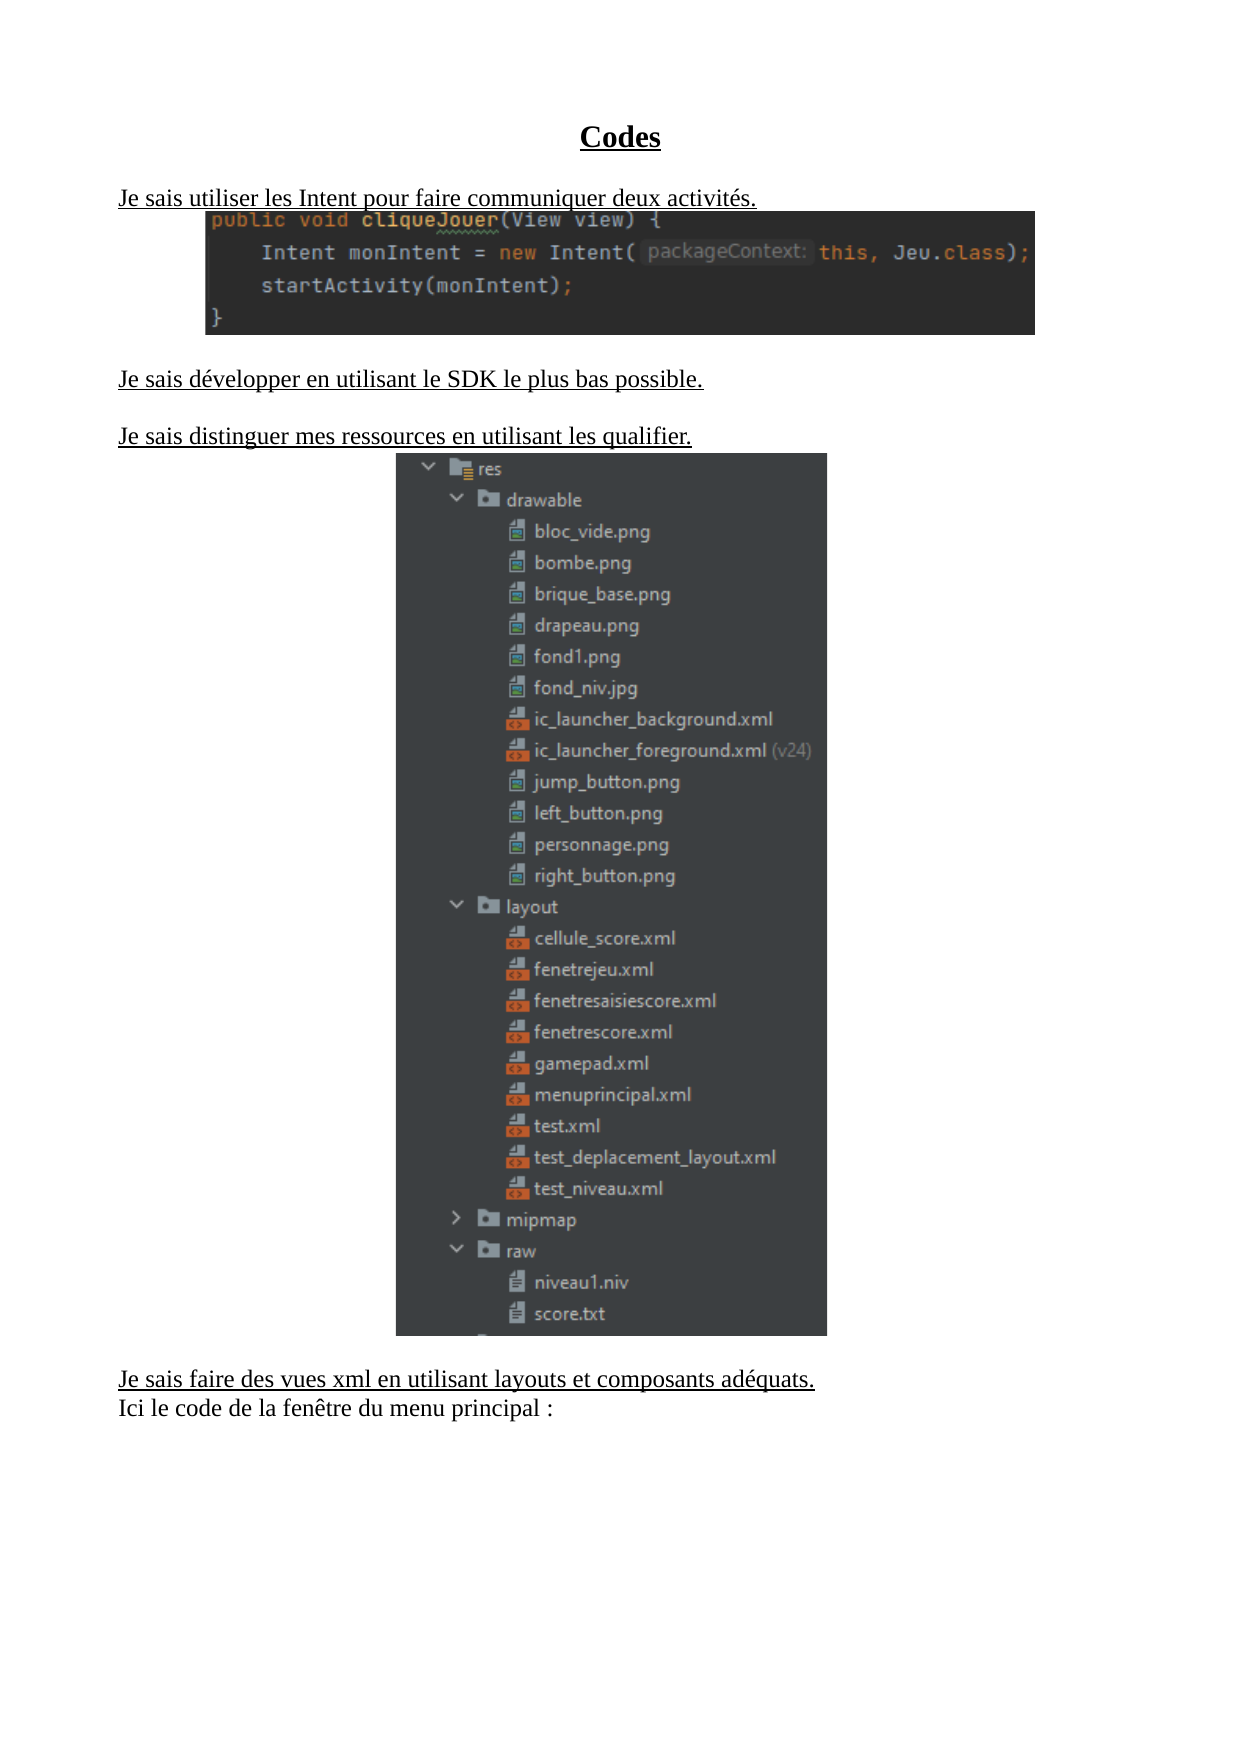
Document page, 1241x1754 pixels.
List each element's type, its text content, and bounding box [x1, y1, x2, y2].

text Ici le code de la fenêtre du menu principal : [118, 1393, 1122, 1422]
text Je sais utiliser les Intent pour faire communiquer deux activités. [118, 183, 1122, 212]
picture [205, 211, 1035, 335]
text Je sais distinguer mes ressources en utilisant les qualifier. [118, 421, 1122, 450]
text Codes [118, 118, 1122, 154]
picture [395, 453, 828, 1336]
text Je sais développer en utilisant le SDK le plus bas possible. [118, 364, 1122, 392]
text Je sais faire des vues xml en utilisant layouts et composants adéquats. [118, 1364, 1122, 1393]
